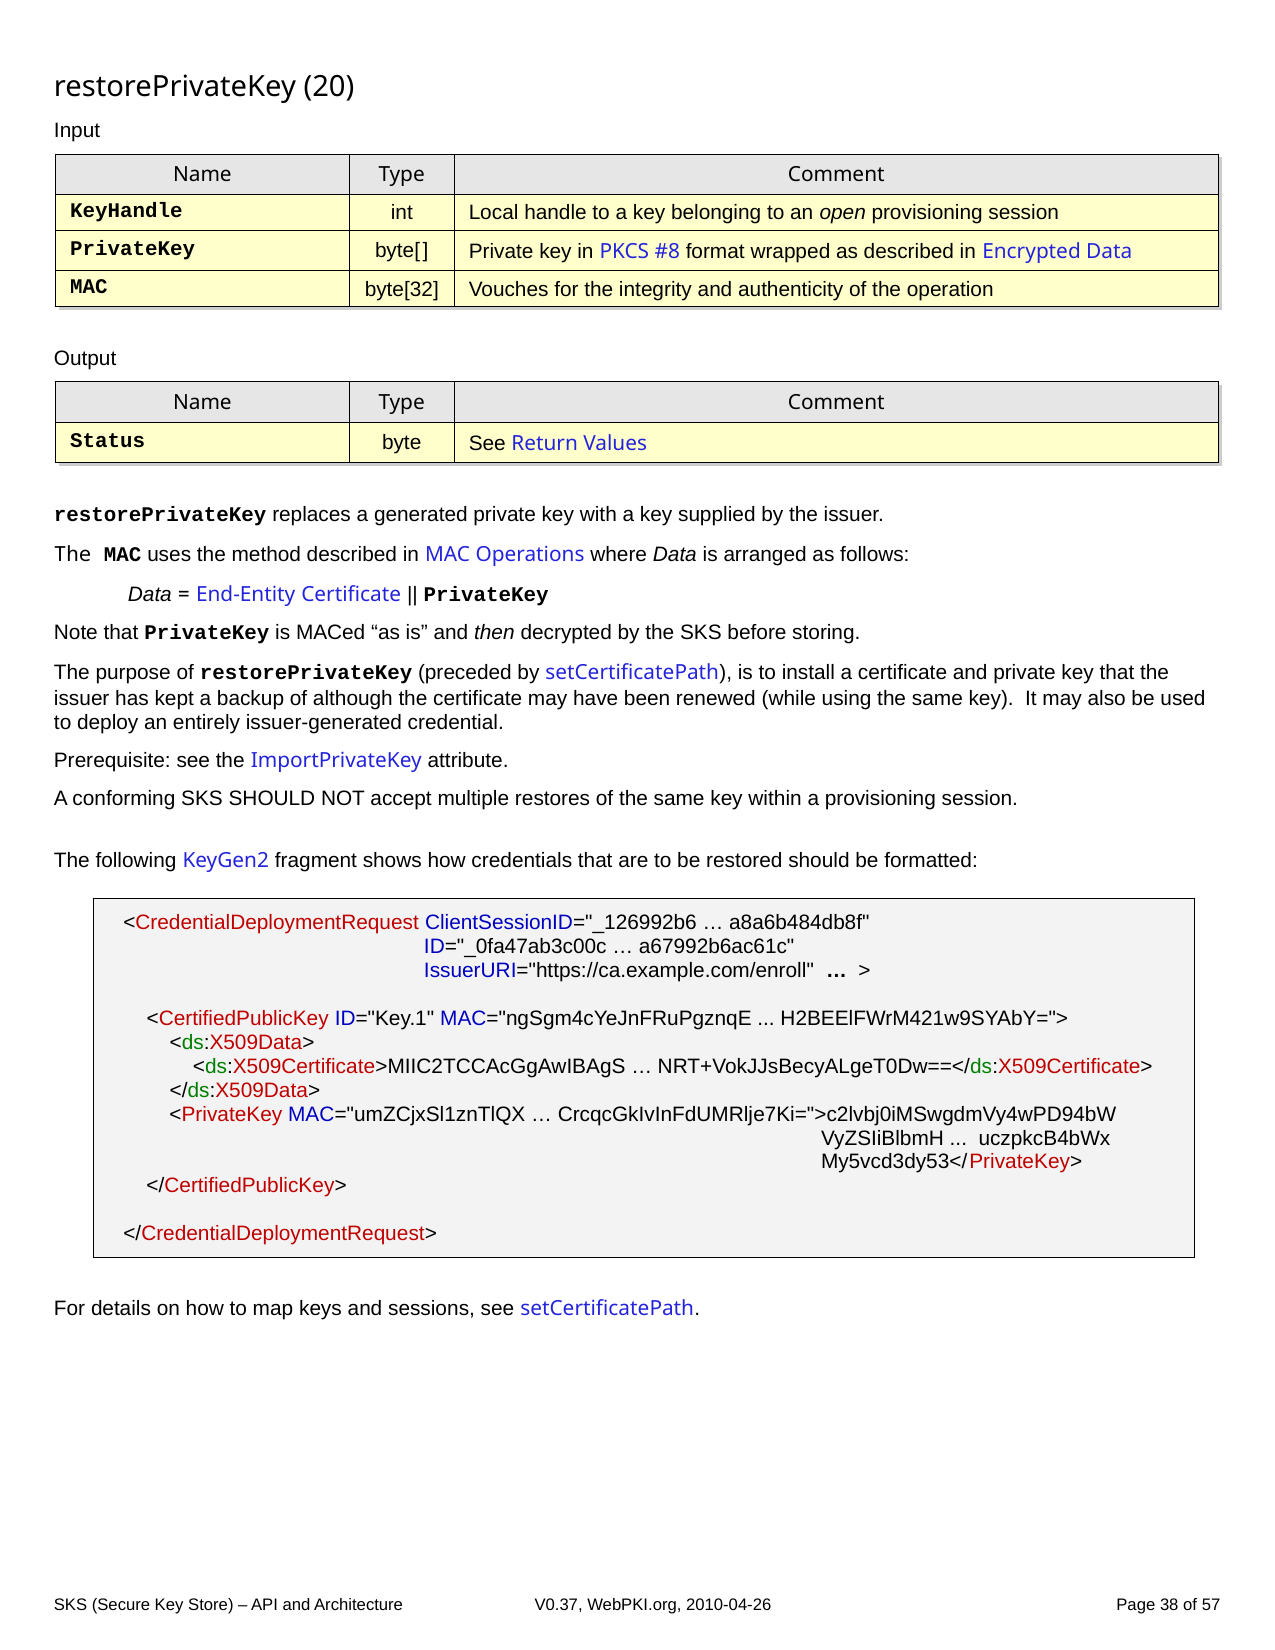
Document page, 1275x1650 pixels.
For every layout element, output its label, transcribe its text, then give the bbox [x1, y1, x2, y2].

text For details on how to map keys and sessions, see setCertificatePath. [54, 1293, 1221, 1321]
table_header Comment [455, 155, 1218, 194]
table_cell Vouches for the integrity and authenticity of the operation [455, 271, 1218, 306]
table_cell byte⁮[32] [350, 271, 454, 306]
table_header Name [56, 382, 349, 422]
table_cell byte [350, 423, 454, 462]
table_cell int [350, 195, 454, 230]
table_header Type [350, 155, 454, 194]
table_cell MAC [56, 271, 349, 306]
table_cell See Return Values [455, 423, 1218, 462]
table_header Name [56, 155, 349, 194]
table_header Type [350, 382, 454, 422]
text restorePrivateKey replaces a generated private key with a key supplied by the issuer. [54, 502, 1221, 527]
text The following KeyGen2 fragment shows how credentials that are to be restored should be formatted: [54, 846, 1221, 898]
text The purpose of restorePrivateKey (preceded by setCertificatePath), is to install a certificate and private key that the issuer has kept a backup of although the certificate may have been renewed (while using the same key). It may also be used to deploy an entirely issuer-generated credential. [54, 657, 1221, 734]
table_cell Local handle to a key belonging to an open provisioning session [455, 195, 1218, 230]
text Output [54, 346, 1221, 369]
table_cell Private key in PKCS #8 format wrapped as described in Encrypted Data [455, 231, 1218, 270]
text The MAC uses the method described in MAC Operations where Data is arranged as follows: [54, 539, 1221, 568]
table_header Comment [455, 382, 1218, 422]
text Data = End-Entity Certificate || PrivateKey [54, 579, 1221, 608]
text A conforming SKS SHOULD NOT accept multiple restores of the same key within a provisioning session. [54, 786, 1221, 810]
text Note that PrivateKey is MACed “as is” and then decrypted by the SKS before storing. [54, 620, 1221, 646]
table_header <CredentialDeploymentRequest ClientSessionID="_126992b6 … a8a6b484db8f" ID="_0fa47ab3c00c … a67992b6ac61c" IssuerURI="https://ca.example.com/enroll" … > <CertifiedPublicKey ID="Key.1" MAC="ngSgm4cYeJnFRuPgznqE ... H2BEElFWrM421w9SYAbY="> <ds:X509Data> <ds:X509Certificate>MIIC2TCCAcGgAwIBAgS … NRT+VokJJsBecyALgeT0Dw==</ds:X509Certificate> </ds:X509Data> <PrivateKey MAC="umZCjxSl1znTlQX … CrcqcGkIvInFdUMRlje7Ki=">c2lvbj0iMSwgdmVy4wPD94bW VyZSIiBlbmH ... uczpkcB4bWx My5vcd3dy53</PrivateKey> </CertifiedPublicKey> </CredentialDeploymentRequest> [94, 899, 1194, 1257]
subtitle restorePrivateKey (20) [54, 66, 1221, 105]
table_cell KeyHandle [56, 195, 349, 230]
text Prerequisite: see the ImportPrivateKey attribute. [54, 746, 1221, 774]
table_cell PrivateKey [56, 231, 349, 270]
text Input [54, 118, 1221, 142]
table_cell byte⁮[ ] [350, 231, 454, 270]
table_cell Status [56, 423, 349, 462]
